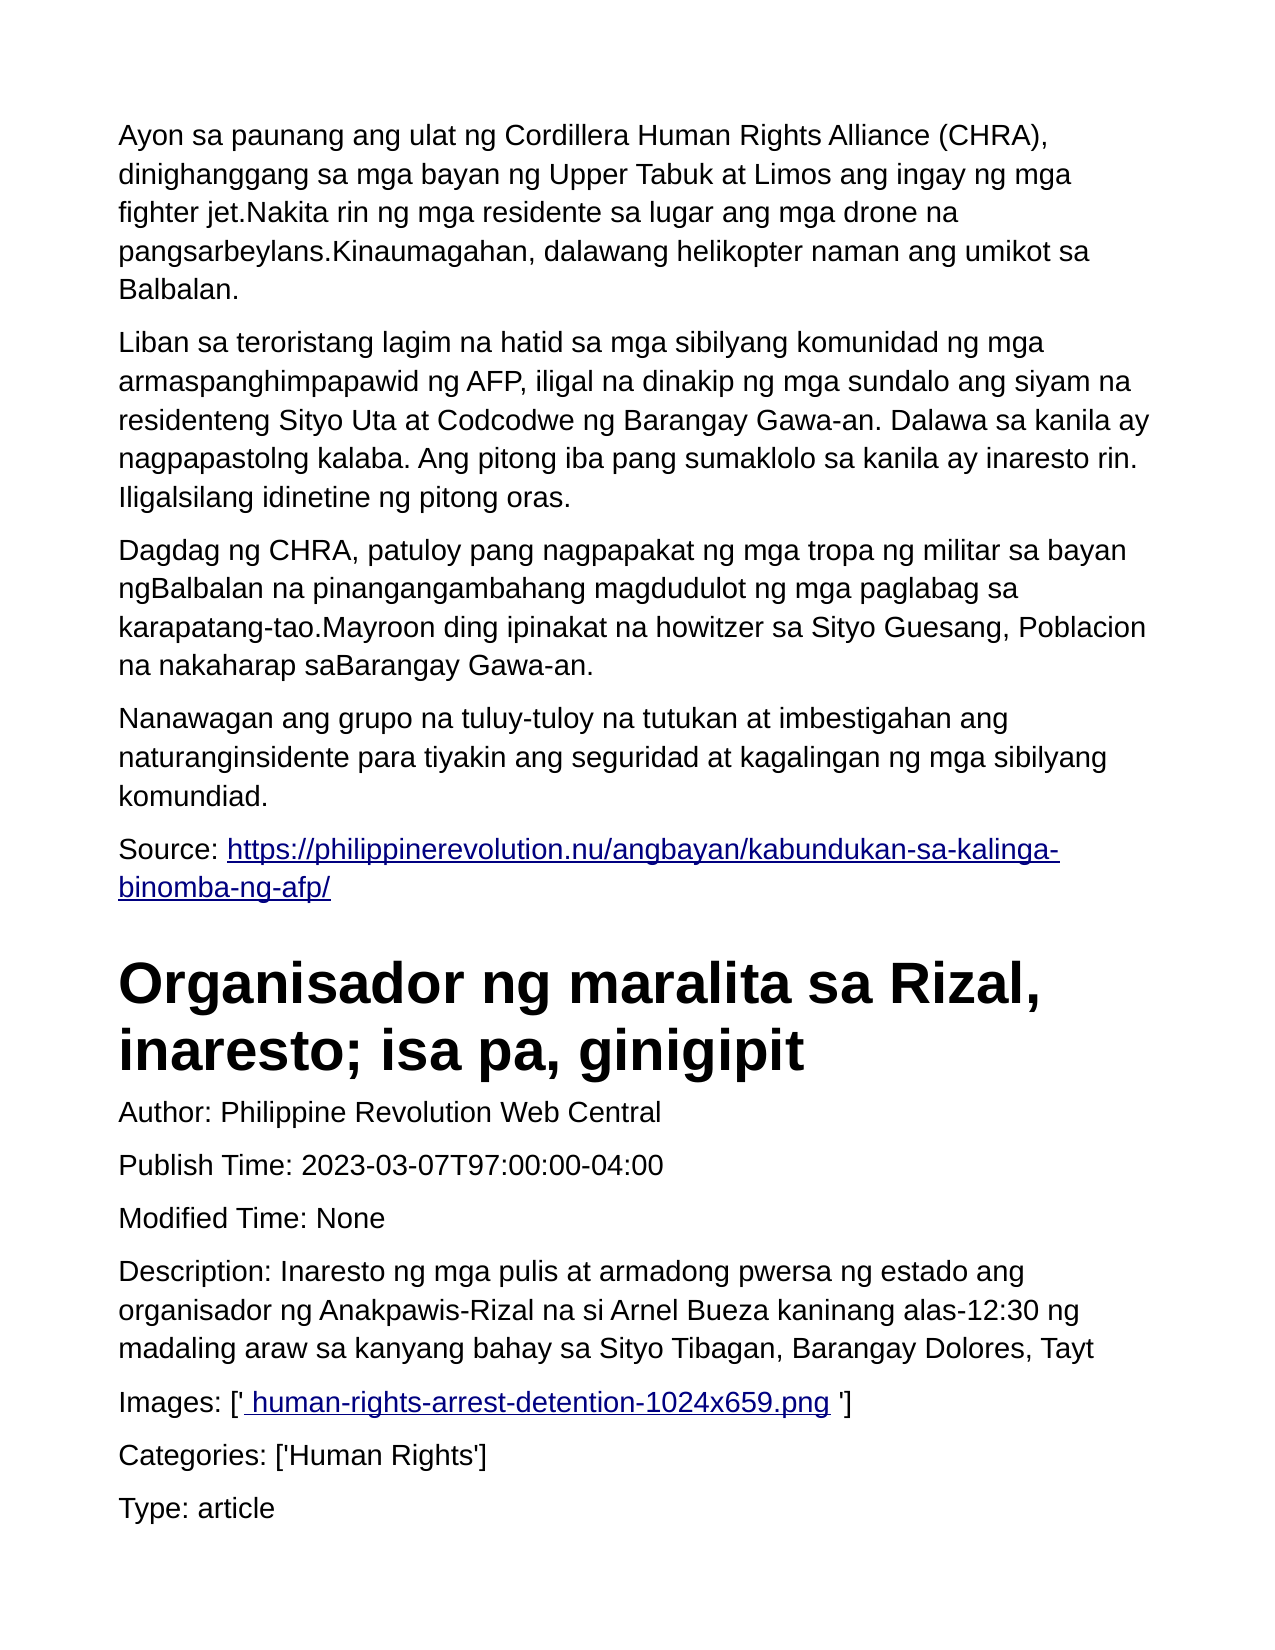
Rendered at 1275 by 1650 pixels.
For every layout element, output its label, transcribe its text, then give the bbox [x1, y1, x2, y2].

text Description: Inaresto ng mga pulis at armadong pwersa ng estado ang organisador ng Anakpawis-Rizal na si Arnel Bueza kaninang alas-12:30 ng madaling araw sa kanyang bahay sa Sityo Tibagan, Barangay Dolores, Tayt [118, 1254, 1157, 1365]
text Images: [' human-rights-arrest-detention-1024x659.png '] [118, 1384, 1157, 1418]
text Liban sa teroristang lagim na hatid sa mga sibilyang komunidad ng mga armaspanghimpapawid ng AFP, iligal na dinakip ng mga sundalo ang siyam na residenteng Sityo Uta at Codcodwe ng Barangay Gawa-an. Dalawa sa kanila ay nagpapastolng kalaba. Ang pitong iba pang sumaklolo sa kanila ay inaresto rin. Iligalsilang idinetine ng pitong oras. [118, 325, 1157, 513]
subtitle Organisador ng maralita sa Rizal, inaresto; isa pa, ginigipit [118, 948, 1157, 1082]
text Type: article [118, 1491, 1157, 1524]
text Source: https://philippinerevolution.nu/angbayan/kabundukan-sa-kalinga-binomba-ng-afp/ [118, 832, 1157, 904]
text Nanawagan ang grupo na tuluy-tuloy na tutukan at imbestigahan ang naturanginsidente para tiyakin ang seguridad at kagalingan ng mga sibilyang komundiad. [118, 701, 1157, 812]
text Categories: ['Human Rights'] [118, 1438, 1157, 1471]
text Author: Philippine Revolution Web Central [118, 1095, 1157, 1128]
text Modified Time: None [118, 1201, 1157, 1235]
text Dagdag ng CHRA, patuloy pang nagpapakat ng mga tropa ng militar sa bayan ngBalbalan na pinangangambahang magdudulot ng mga paglabag sa karapatang-tao.Mayroon ding ipinakat na howitzer sa Sityo Guesang, Poblacion na nakaharap saBarangay Gawa-an. [118, 533, 1157, 682]
text Ayon sa paunang ang ulat ng Cordillera Human Rights Alliance (CHRA), dinighanggang sa mga bayan ng Upper Tabuk at Limos ang ingay ng mga fighter jet.Nakita rin ng mga residente sa lugar ang mga drone na pangsarbeylans.Kinaumagahan, dalawang helikopter naman ang umikot sa Balbalan. [118, 118, 1157, 306]
text Publish Time: 2023-03-07T97:00:00-04:00 [118, 1148, 1157, 1182]
